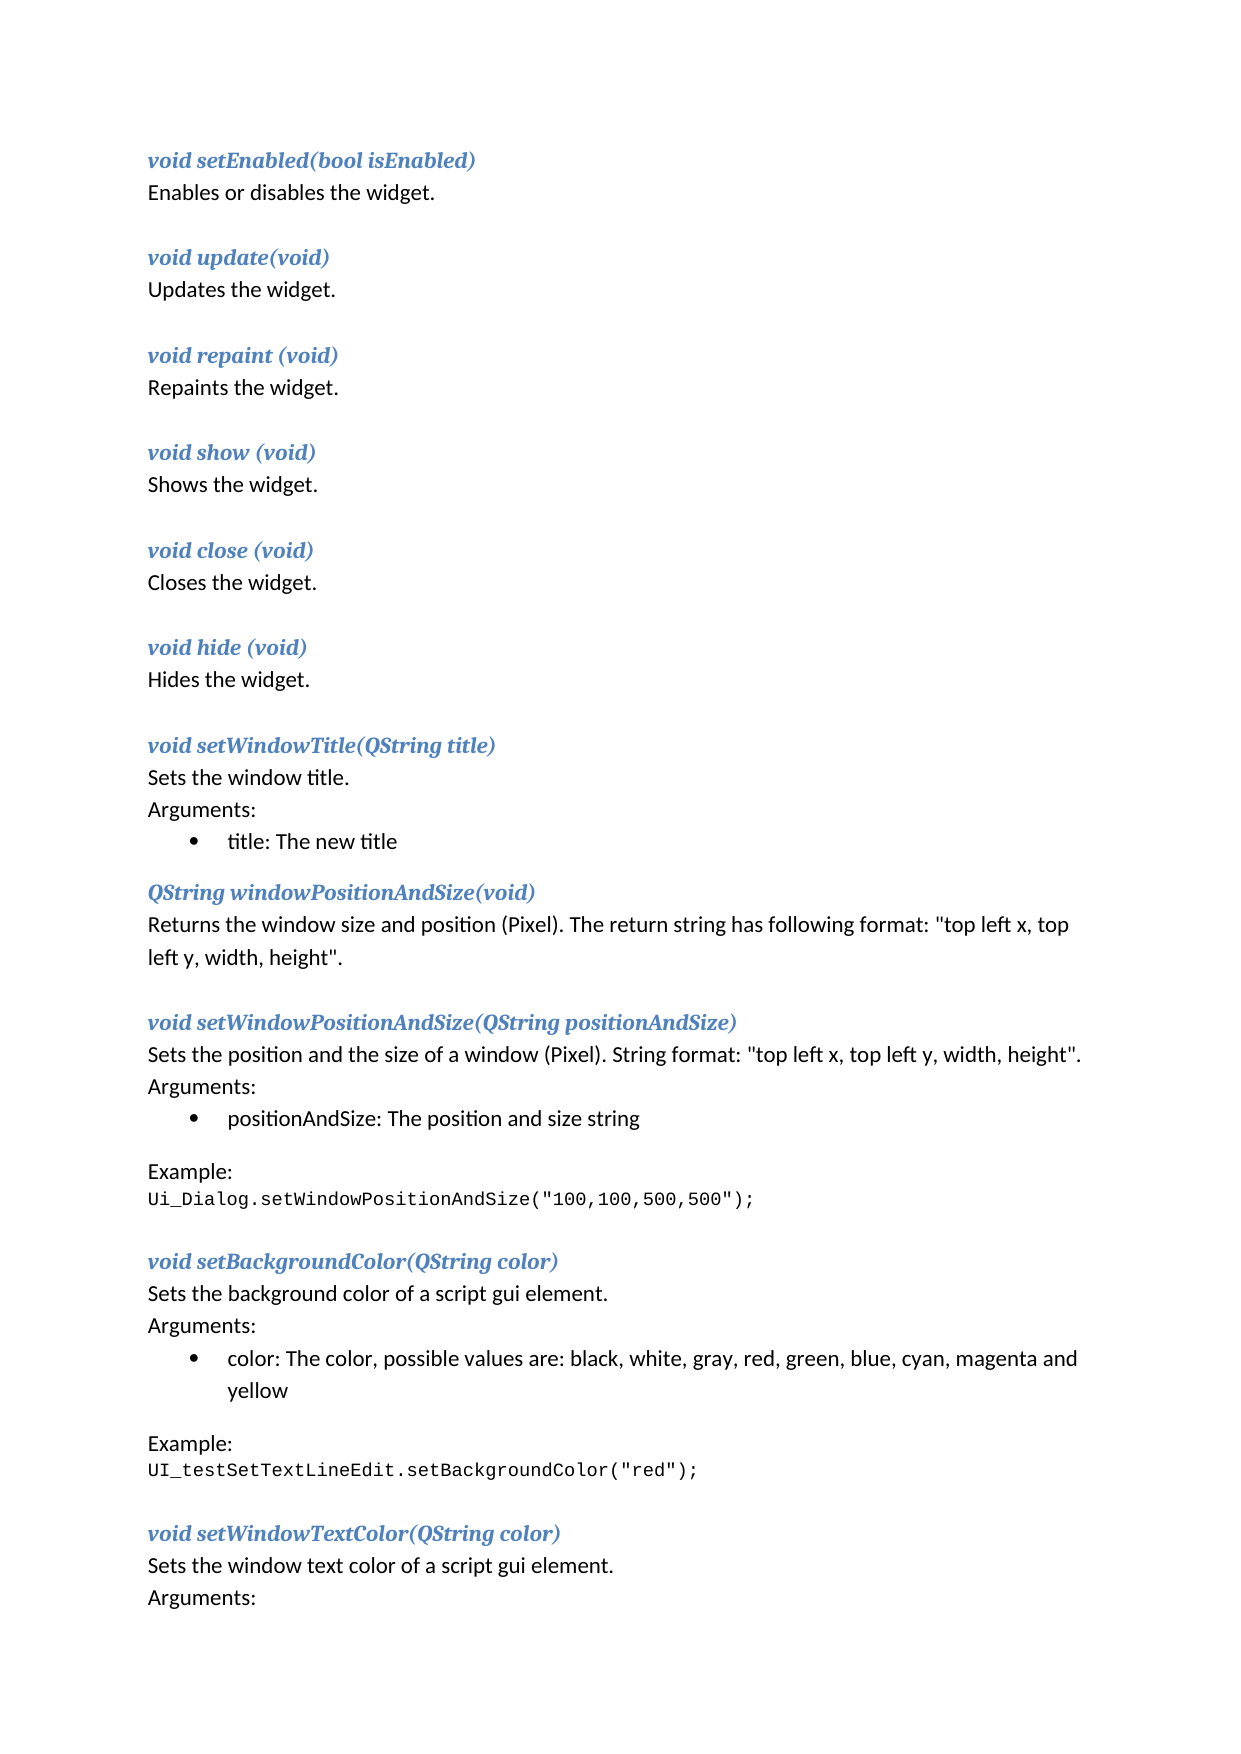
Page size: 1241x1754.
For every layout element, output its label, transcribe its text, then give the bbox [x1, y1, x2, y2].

subtitle void setWindowTextColor(QString color) [148, 1521, 1093, 1547]
list positionAndSize: The position and size string [190, 1104, 1093, 1132]
subtitle void setWindowTitle(QString title) [148, 733, 1093, 759]
text Sets the background color of a script gui element. [148, 1279, 1093, 1307]
text Sets the window title. [148, 763, 1093, 791]
list color: The color, possible values are: black, white, gray, red, green, blue, cyan, magenta and yellow [190, 1344, 1093, 1404]
text Returns the window size and position (Pixel). The return string has following format: "top left x, top left y, width, height". [148, 910, 1093, 971]
text Shows the widget. [148, 470, 1093, 498]
text Ui_Dialog.setWindowPositionAndSize("100,100,500,500"); [148, 1190, 1093, 1211]
subtitle void setEnabled(bool isEnabled) [148, 148, 1093, 174]
text UI_testSetTextLineEdit.setBackgroundColor("red"); [148, 1461, 1093, 1482]
subtitle void repaint (void) [148, 343, 1093, 369]
text Sets the window text color of a script gui element. [148, 1551, 1093, 1579]
subtitle void update(void) [148, 245, 1093, 271]
subtitle void setWindowPositionAndSize(QString positionAndSize) [148, 1010, 1093, 1036]
subtitle void show (void) [148, 440, 1093, 466]
text Hides the widget. [148, 665, 1093, 693]
subtitle void hide (void) [148, 635, 1093, 661]
text Example: [148, 1429, 1093, 1457]
subtitle void close (void) [148, 538, 1093, 564]
text Repaints the widget. [148, 373, 1093, 401]
text Updates the widget. [148, 275, 1093, 303]
text Arguments: [148, 1583, 1093, 1611]
text Arguments: [148, 795, 1093, 823]
subtitle QString windowPositionAndSize(void) [148, 880, 1093, 907]
text Closes the widget. [148, 568, 1093, 596]
list title: The new title [190, 827, 1093, 855]
text Arguments: [148, 1072, 1093, 1100]
text Enables or disables the widget. [148, 178, 1093, 206]
subtitle void setBackgroundColor(QString color) [148, 1249, 1093, 1276]
text Arguments: [148, 1312, 1093, 1339]
text Example: [148, 1157, 1093, 1186]
text Sets the position and the size of a window (Pixel). String format: "top left x, top left y, width, height". [148, 1040, 1093, 1068]
